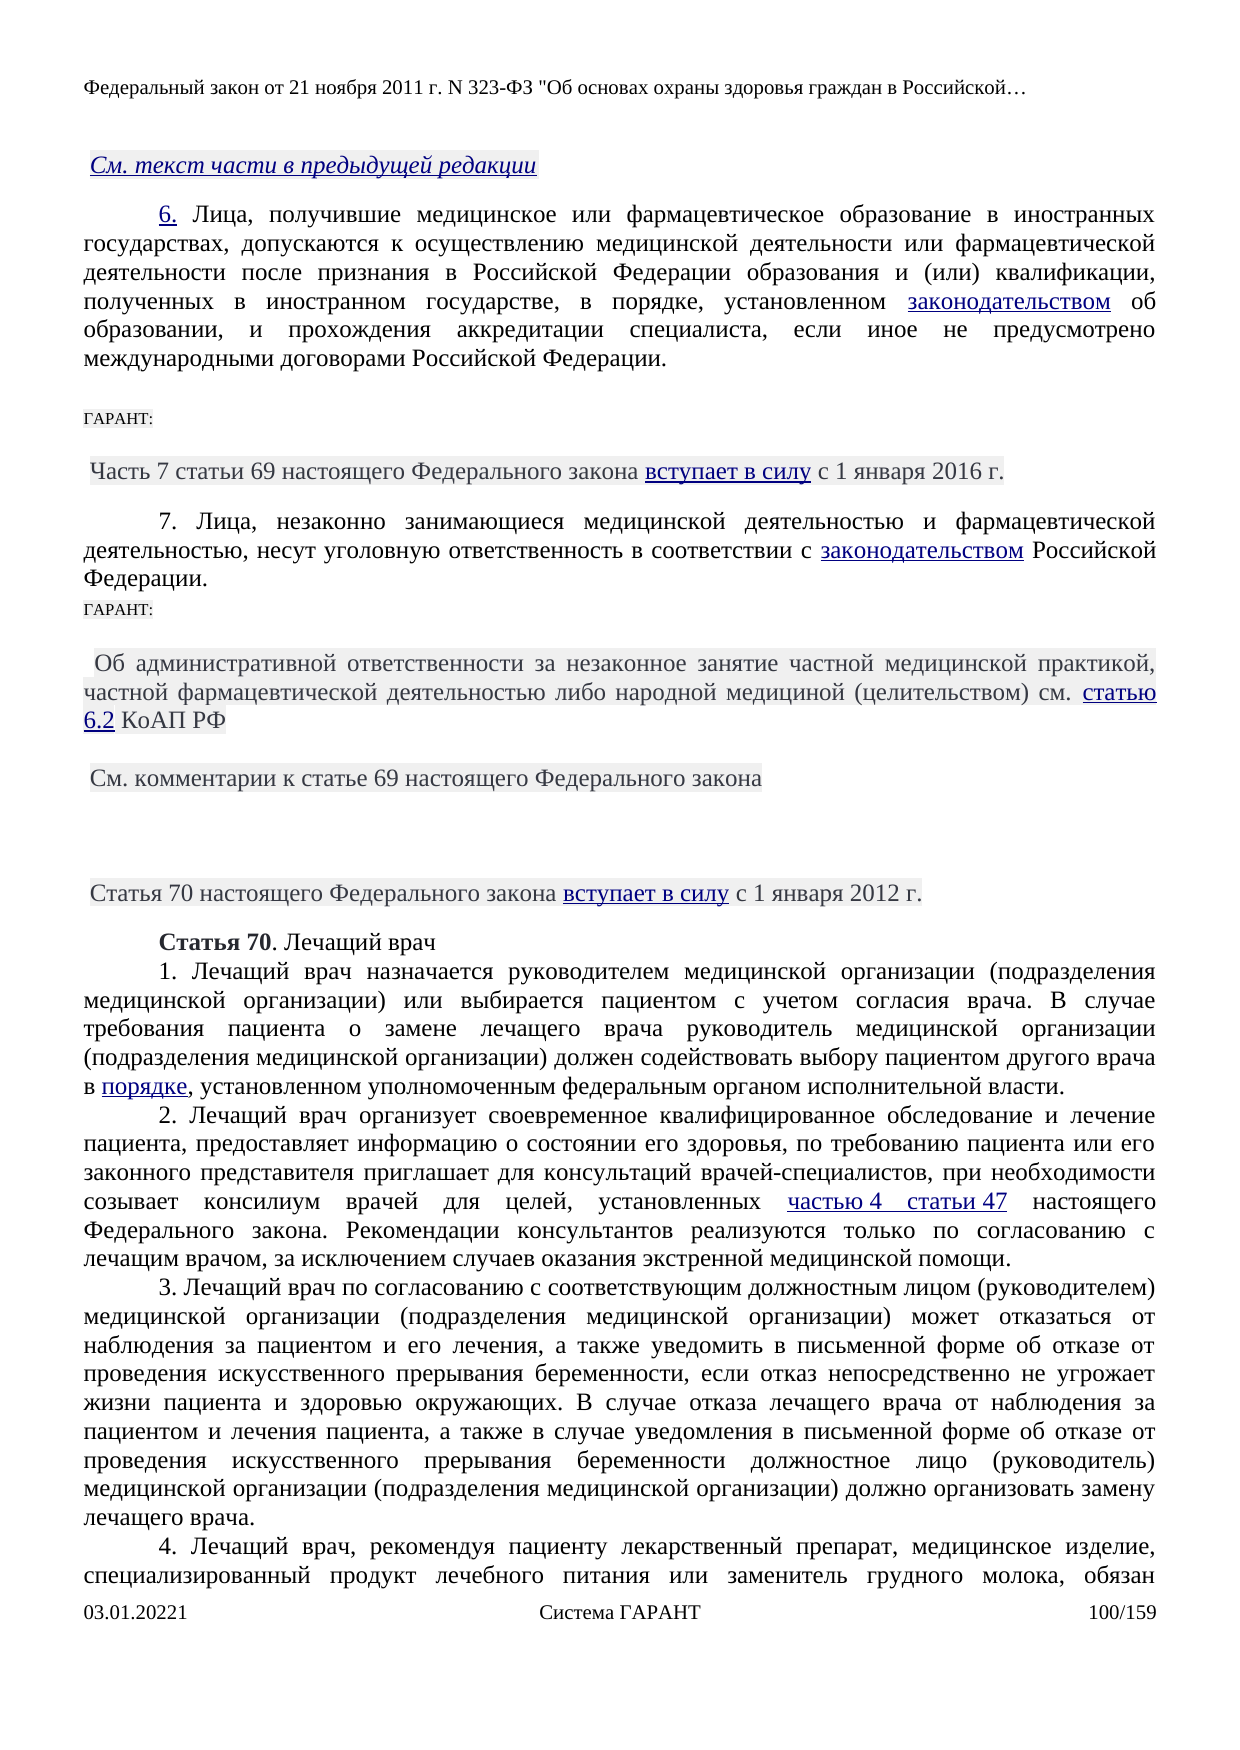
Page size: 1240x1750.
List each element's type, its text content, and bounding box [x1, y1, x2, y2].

text Статья 70 настоящего Федерального закона вступает в силу с 1 января 2012 г. [83, 878, 1156, 906]
text 7. Лица, незаконно занимающиеся медицинской деятельностью и фармацевтической деятельностью, несут уголовную ответственность в соответствии с законодательством Российской Федерации. [83, 506, 1156, 592]
text 6. Лица, получившие медицинское или фармацевтическое образование в иностранных государствах, допускаются к осуществлению медицинской деятельности или фармацевтической деятельности после признания в Российской Федерации образования и (или) квалификации, полученных в иностранном государстве, в порядке, установленном законодательством об образовании, и прохождения аккредитации специалиста, если иное не предусмотрено международными договорами Российской Федерации. [83, 199, 1156, 372]
text Часть 7 статьи 69 настоящего Федерального закона вступает в силу с 1 января 2016 г. [83, 456, 1156, 485]
text 1. Лечащий врач назначается руководителем медицинской организации (подразделения медицинской организации) или выбирается пациентом с учетом согласия врача. В случае требования пациента о замене лечащего врача руководитель медицинской организации (подразделения медицинской организации) должен содействовать выбору пациентом другого врача в порядке, установленном уполномоченным федеральным органом исполнительной власти. [83, 956, 1156, 1100]
text См. комментарии к статье 69 настоящего Федерального закона [83, 763, 1156, 792]
text ГАРАНТ: [83, 600, 1156, 619]
text 4. Лечащий врач, рекомендуя пациенту лекарственный препарат, медицинское изделие, специализированный продукт лечебного питания или заменитель грудного молока, обязан [83, 1531, 1156, 1588]
text 2. Лечащий врач организует своевременное квалифицированное обследование и лечение пациента, предоставляет информацию о состоянии его здоровья, по требованию пациента или его законного представителя приглашает для консультаций врачей-специалистов, при необходимости созывает консилиум врачей для целей, установленных частью 4 статьи 47 настоящего Федерального закона. Рекомендации консультантов реализуются только по согласованию с лечащим врачом, за исключением случаев оказания экстренной медицинской помощи. [83, 1100, 1156, 1272]
text Статья 70. Лечащий врач [158, 927, 1156, 956]
text ГАРАНТ: [83, 409, 1156, 428]
text Об административной ответственности за незаконное занятие частной медицинской практикой, частной фармацевтической деятельностью либо народной медициной (целительством) см. статью 6.2 КоАП РФ [83, 648, 1156, 734]
text 3. Лечащий врач по согласованию с соответствующим должностным лицом (руководителем) медицинской организации (подразделения медицинской организации) может отказаться от наблюдения за пациентом и его лечения, а также уведомить в письменной форме об отказе от проведения искусственного прерывания беременности, если отказ непосредственно не угрожает жизни пациента и здоровью окружающих. В случае отказа лечащего врача от наблюдения за пациентом и лечения пациента, а также в случае уведомления в письменной форме об отказе от проведения искусственного прерывания беременности должностное лицо (руководитель) медицинской организации (подразделения медицинской организации) должно организовать замену лечащего врача. [83, 1272, 1156, 1531]
text См. текст части в предыдущей редакции [83, 150, 1156, 179]
